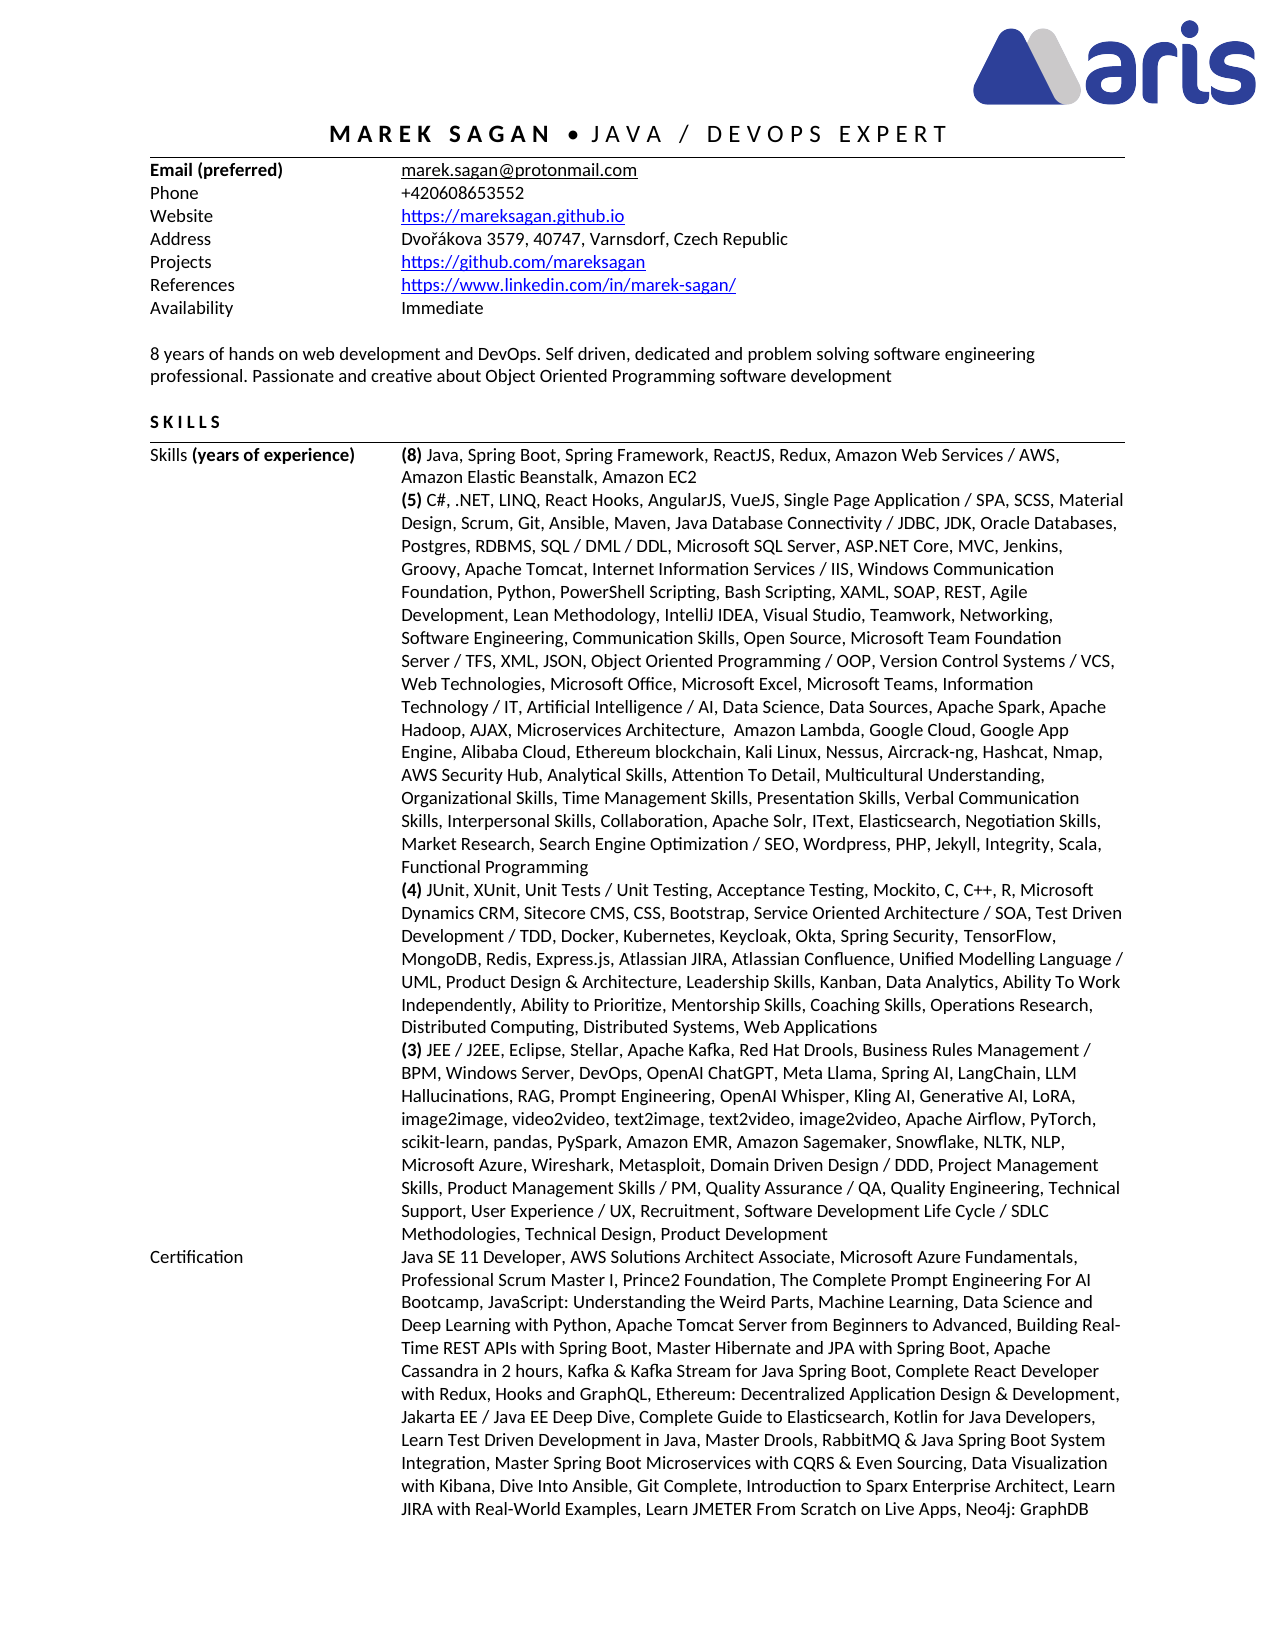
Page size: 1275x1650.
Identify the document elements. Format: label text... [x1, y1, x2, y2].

picture [973, 20, 1256, 105]
text Email (preferred) marek.sagan@protonmail.com [150, 158, 1125, 181]
text Phone +420608653552 [150, 181, 1125, 204]
text References https://www.linkedin.com/in/marek-sagan/ [150, 273, 1125, 296]
text Skills (years of experience) (8) Java, Spring Boot, Spring Framework, ReactJS, Redux, Amazon Web Services / AWS, Amazon Elastic Beanstalk, Amazon EC2 (5) C#, .NET, LINQ, React Hooks, AngularJS, VueJS, Single Page Application / SPA, SCSS, Material Design, Scrum, Git, Ansible, Maven, Java Database Connectivity / JDBC, JDK, Oracle Databases, Postgres, RDBMS, SQL / DML / DDL, Microsoft SQL Server, ASP.NET Core, MVC, Jenkins, Groovy, Apache Tomcat, Internet Information Services / IIS, Windows Communication Foundation, Python, PowerShell Scripting, Bash Scripting, XAML, SOAP, REST, Agile Development, Lean Methodology, IntelliJ IDEA, Visual Studio, Teamwork, Networking, Software Engineering, Communication Skills, Open Source, Microsoft Team Foundation Server / TFS, XML, JSON, Object Oriented Programming / OOP, Version Control Systems / VCS, Web Technologies, Microsoft Office, Microsoft Excel, Microsoft Teams, Information Technology / IT, Artificial Intelligence / AI, Data Science, Data Sources, Apache Spark, Apache Hadoop, AJAX, Microservices Architecture, Amazon Lambda, Google Cloud, Google App Engine, Alibaba Cloud, Ethereum blockchain, Kali Linux, Nessus, Aircrack-ng, Hashcat, Nmap, AWS Security Hub, Analytical Skills, Attention To Detail, Multicultural Understanding, Organizational Skills, Time Management Skills, Presentation Skills, Verbal Communication Skills, Interpersonal Skills, Collaboration, Apache Solr, IText, Elasticsearch, Negotiation Skills, Market Research, Search Engine Optimization / SEO, Wordpress, PHP, Jekyll, Integrity, Scala, Functional Programming (4) JUnit, XUnit, Unit Tests / Unit Testing, Acceptance Testing, Mockito, C, C++, R, Microsoft Dynamics CRM, Sitecore CMS, CSS, Bootstrap, Service Oriented Architecture / SOA, Test Driven Development / TDD, Docker, Kubernetes, Keycloak, Okta, Spring Security, TensorFlow, MongoDB, Redis, Express.js, Atlassian JIRA, Atlassian Confluence, Unified Modelling Language / UML, Product Design & Architecture, Leadership Skills, Kanban, Data Analytics, Ability To Work Independently, Ability to Prioritize, Mentorship Skills, Coaching Skills, Operations Research, Distributed Computing, Distributed Systems, Web Applications (3) JEE / J2EE, Eclipse, Stellar, Apache Kafka, Red Hat Drools, Business Rules Management / BPM, Windows Server, DevOps, OpenAI ChatGPT, Meta Llama, Spring AI, LangChain, LLM Hallucinations, RAG, Prompt Engineering, OpenAI Whisper, Kling AI, Generative AI, LoRA, image2image, video2video, text2image, text2video, image2video, Apache Airflow, PyTorch, scikit-learn, pandas, PySpark, Amazon EMR, Amazon Sagemaker, Snowflake, NLTK, NLP, Microsoft Azure, Wireshark, Metasploit, Domain Driven Design / DDD, Project Management Skills, Product Management Skills / PM, Quality Assurance / QA, Quality Engineering, Technical Support, User Experience / UX, Recruitment, Software Development Life Cycle / SDLC Methodologies, Technical Design, Product Development [150, 443, 1125, 1245]
text Projects https://github.com/mareksagan [150, 250, 1125, 273]
text Website https://mareksagan.github.io [150, 204, 1125, 227]
text 8 years of hands on web development and DevOps. Self driven, dedicated and problem solving software engineering professional. Passionate and creative about Object Oriented Programming software development [150, 342, 1125, 388]
text Certification Java SE 11 Developer, AWS Solutions Architect Associate, Microsoft Azure Fundamentals, Professional Scrum Master I, Prince2 Foundation, The Complete Prompt Engineering For AI Bootcamp, JavaScript: Understanding the Weird Parts, Machine Learning, Data Science and Deep Learning with Python, Apache Tomcat Server from Beginners to Advanced, Building Real-Time REST APIs with Spring Boot, Master Hibernate and JPA with Spring Boot, Apache Cassandra in 2 hours, Kafka & Kafka Stream for Java Spring Boot, Complete React Developer with Redux, Hooks and GraphQL, Ethereum: Decentralized Application Design & Development, Jakarta EE / Java EE Deep Dive, Complete Guide to Elasticsearch, Kotlin for Java Developers, Learn Test Driven Development in Java, Master Drools, RabbitMQ & Java Spring Boot System Integration, Master Spring Boot Microservices with CQRS & Even Sourcing, Data Visualization with Kibana, Dive Into Ansible, Git Complete, Introduction to Sparx Enterprise Architect, Learn JIRA with Real-World Examples, Learn JMETER From Scratch on Live Apps, Neo4j: GraphDB [150, 1245, 1125, 1520]
text Address Dvořákova 3579, 40747, Varnsdorf, Czech Republic [150, 227, 1125, 250]
subtitle SKILLS [150, 411, 1125, 442]
text Availability Immediate [150, 296, 1125, 319]
title MAREK SAGAN • JAVA / DEVOPS EXPERT [150, 118, 1125, 157]
